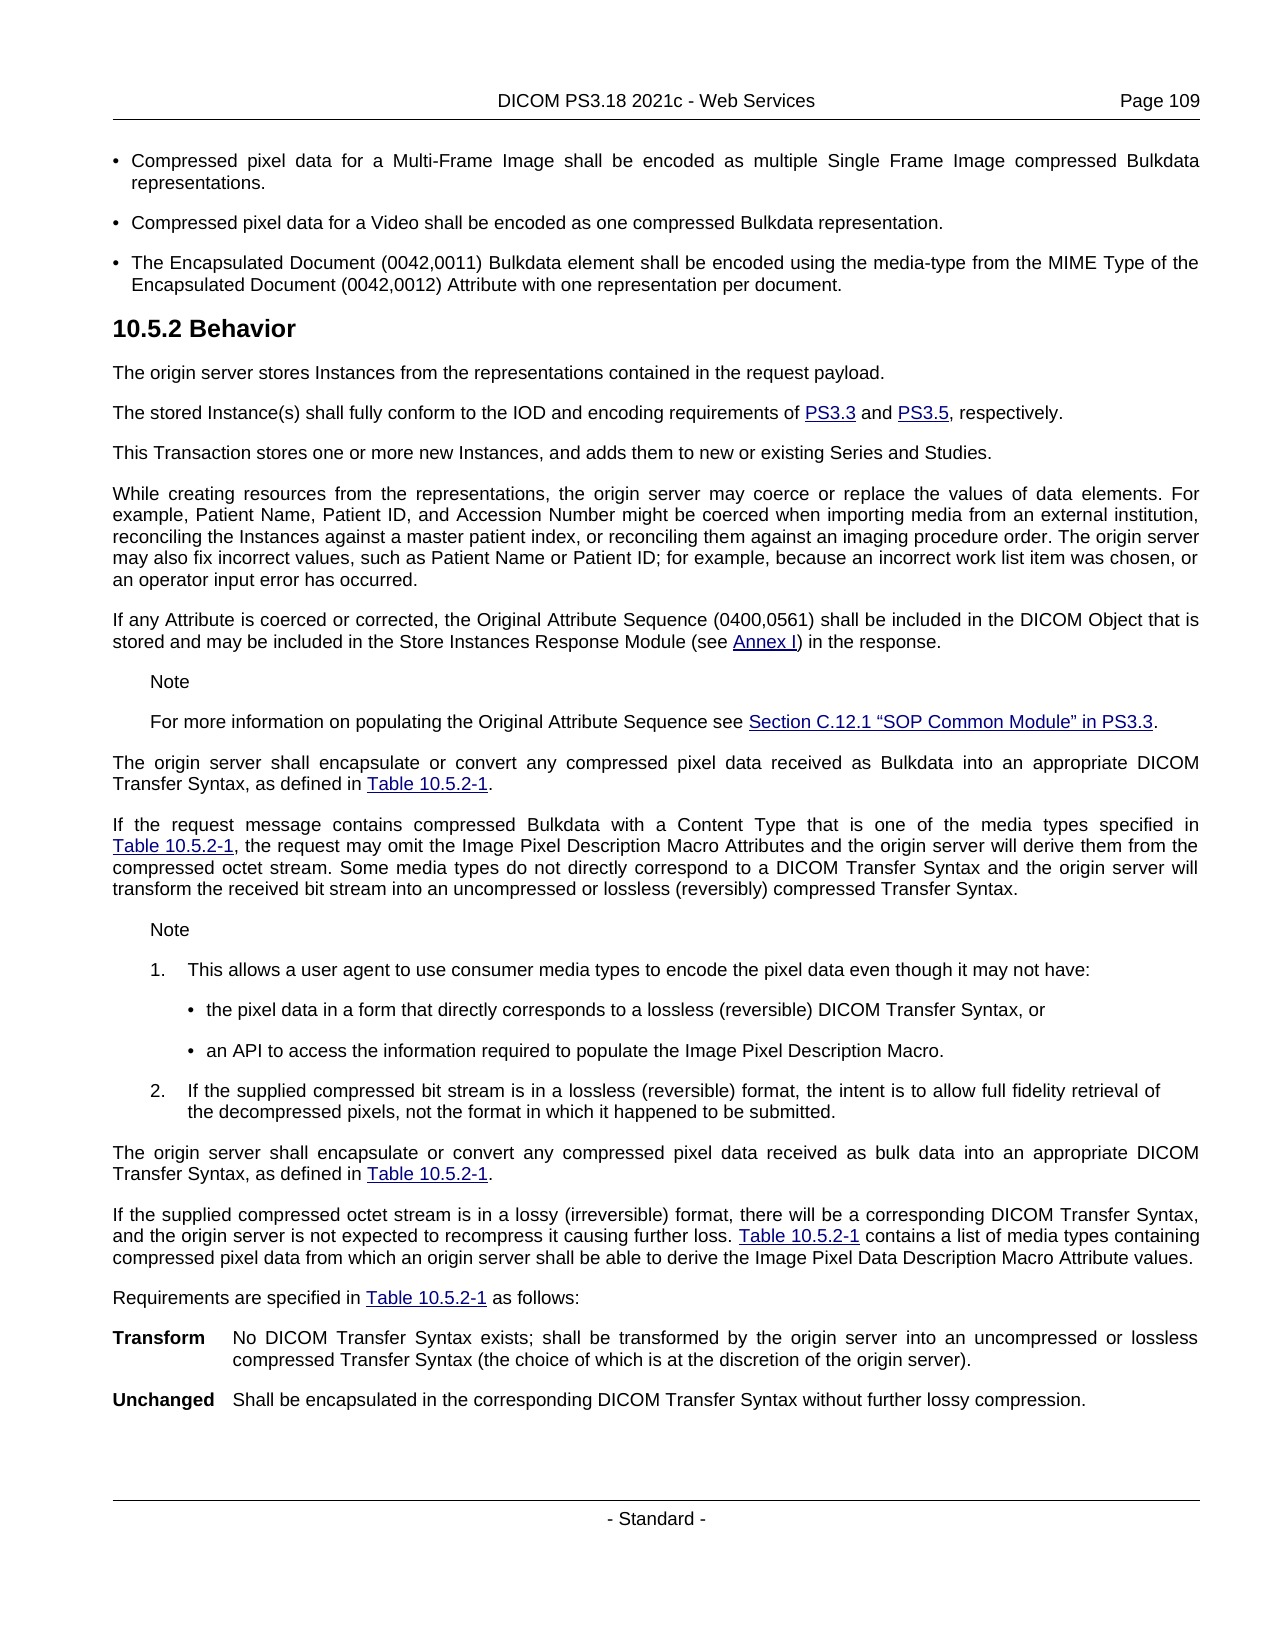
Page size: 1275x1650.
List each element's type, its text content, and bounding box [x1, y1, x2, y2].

text Requirements are specified in Table 10.5.2-1 as follows: [112, 1287, 1200, 1308]
text 1. This allows a user agent to use consumer media types to encode the pixel data even though it may not have: [150, 959, 1162, 980]
text Unchanged Shall be encapsulated in the corresponding DICOM Transfer Syntax without further lossy compression. [112, 1389, 1200, 1411]
text 10.5.2 Behavior [112, 314, 1200, 343]
text If the supplied compressed octet stream is in a lossy (irreversible) format, there will be a corresponding DICOM Transfer Syntax, and the origin server is not expected to recompress it causing further loss. Table 10.5.2-1 contains a list of media types containing compressed pixel data from which an origin server shall be able to derive the Image Pixel Data Description Macro Attribute values. [112, 1203, 1200, 1268]
text Note [150, 918, 1162, 940]
text While creating resources from the representations, the origin server may coerce or replace the values of data elements. For example, Patient Name, Patient ID, and Accession Number might be coerced when importing media from an external institution, reconciling the Instances against a master patient index, or reconciling them against an imaging procedure order. The origin server may also fix incorrect values, such as Patient Name or Patient ID; for example, because an incorrect work list item was chosen, or an operator input error has occurred. [112, 482, 1200, 590]
text The origin server stores Instances from the representations contained in the request payload. [112, 362, 1200, 383]
text Transform No DICOM Transfer Syntax exists; shall be transformed by the origin server into an uncompressed or lossless compressed Transfer Syntax (the choice of which is at the discretion of the origin server). [112, 1327, 1200, 1370]
text • The Encapsulated Document (0042,0011) Bulkdata element shall be encoded using the media-type from the MIME Type of the Encapsulated Document (0042,0012) Attribute with one representation per document. [112, 252, 1200, 295]
text For more information on populating the Original Attribute Sequence see Section C.12.1 “SOP Common Module” in PS3.3. [150, 711, 1162, 733]
text The origin server shall encapsulate or convert any compressed pixel data received as bulk data into an appropriate DICOM Transfer Syntax, as defined in Table 10.5.2-1. [112, 1142, 1200, 1185]
text • Compressed pixel data for a Video shall be encoded as one compressed Bulkdata representation. [112, 212, 1200, 233]
text If any Attribute is coerced or corrected, the Original Attribute Sequence (0400,0561) shall be included in the DICOM Object that is stored and may be included in the Store Instances Response Module (see Annex I) in the response. [112, 609, 1200, 652]
text The stored Instance(s) shall fully conform to the IOD and encoding requirements of PS3.3 and PS3.5, respectively. [112, 402, 1200, 423]
text Note [150, 671, 1162, 692]
text • an API to access the information required to populate the Image Pixel Description Macro. [187, 1039, 1162, 1061]
text The origin server shall encapsulate or convert any compressed pixel data received as Bulkdata into an appropriate DICOM Transfer Syntax, as defined in Table 10.5.2-1. [112, 752, 1200, 795]
text • Compressed pixel data for a Multi-Frame Image shall be encoded as multiple Single Frame Image compressed Bulkdata representations. [112, 150, 1200, 193]
text If the request message contains compressed Bulkdata with a Content Type that is one of the media types specified in Table 10.5.2-1, the request may omit the Image Pixel Description Macro Attributes and the origin server will derive them from the compressed octet stream. Some media types do not directly correspond to a DICOM Transfer Syntax and the origin server will transform the received bit stream into an uncompressed or lossless (reversibly) compressed Transfer Syntax. [112, 813, 1200, 900]
text • the pixel data in a form that directly corresponds to a lossless (reversible) DICOM Transfer Syntax, or [187, 999, 1162, 1021]
text This Transaction stores one or more new Instances, and adds them to new or existing Series and Studies. [112, 442, 1200, 464]
text 2. If the supplied compressed bit stream is in a lossless (reversible) format, the intent is to allow full fidelity retrieval of the decompressed pixels, not the format in which it happened to be submitted. [150, 1080, 1162, 1123]
